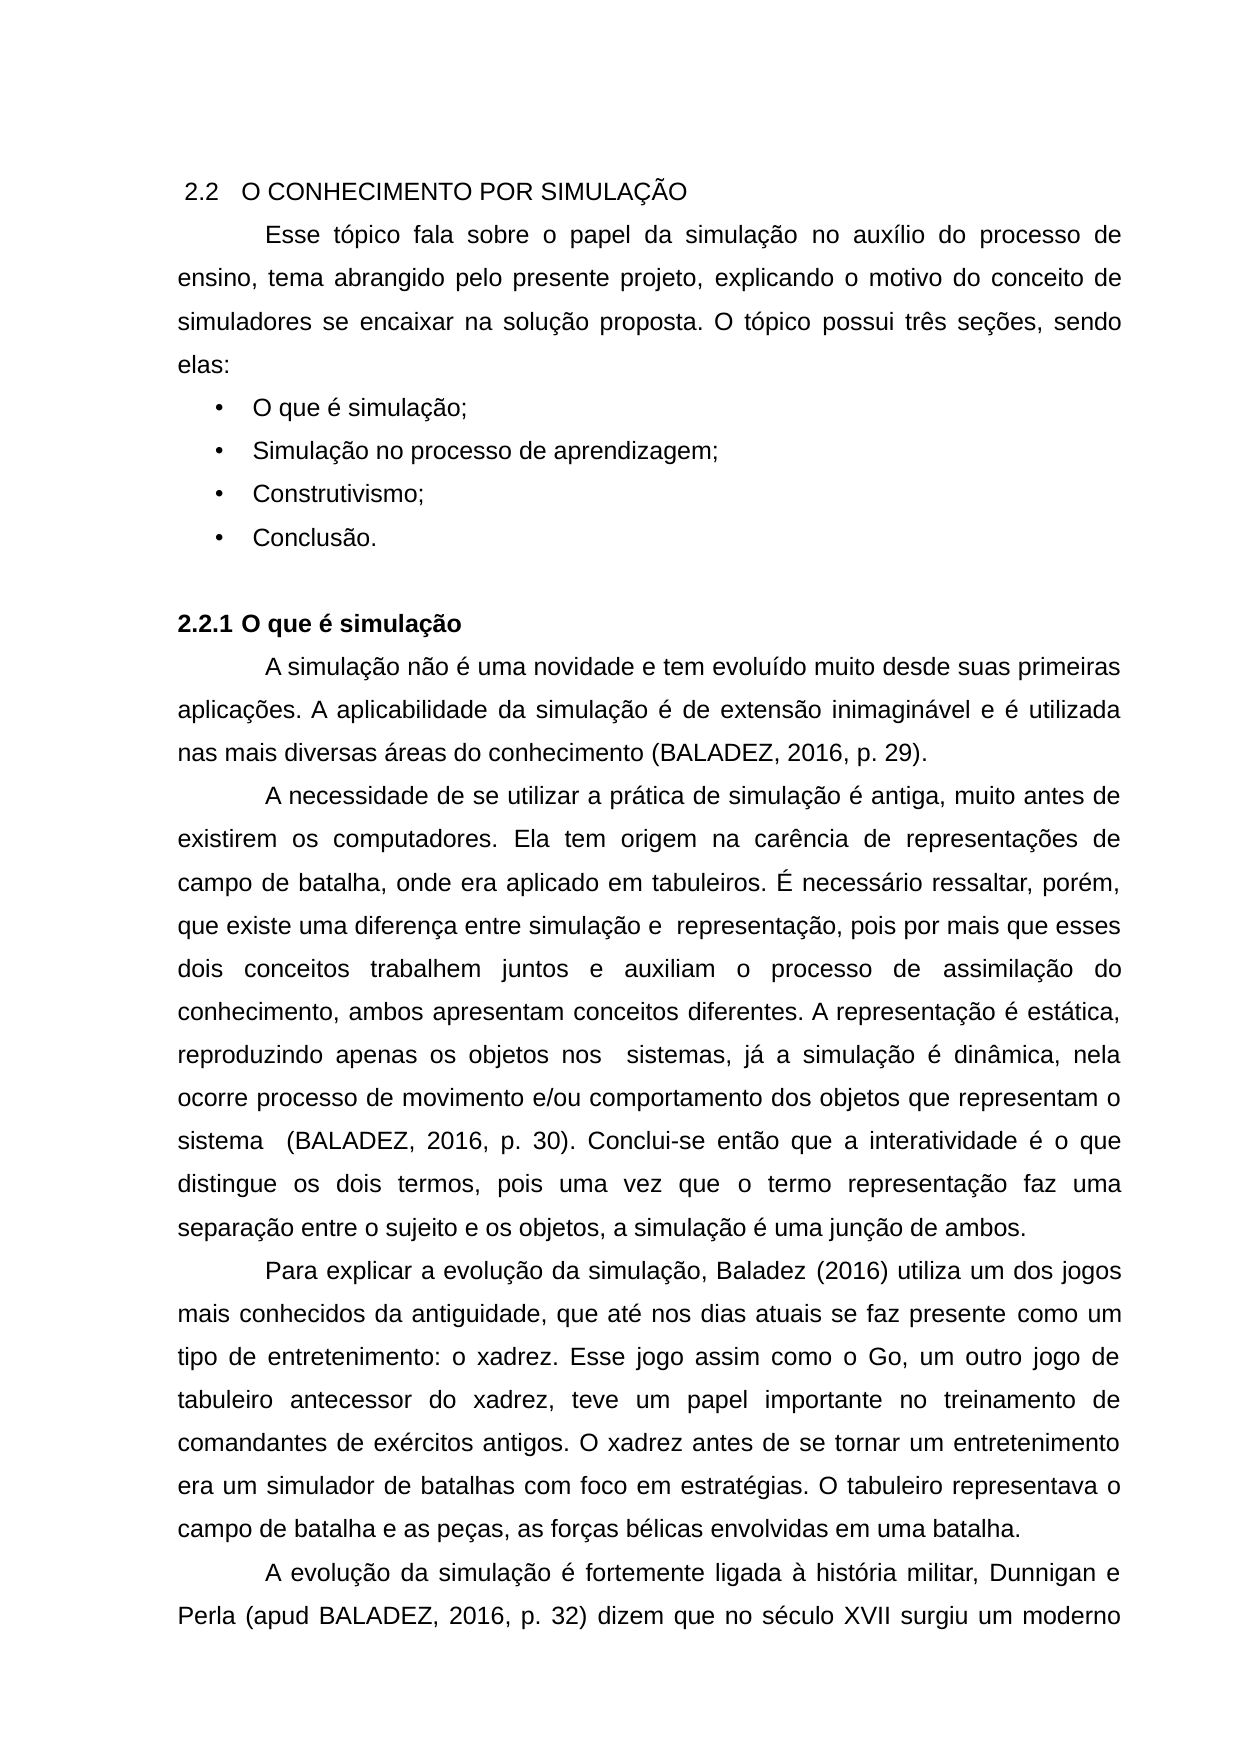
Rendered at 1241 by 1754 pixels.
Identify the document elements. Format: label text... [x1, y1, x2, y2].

list Simulação no processo de aprendizagem; [215, 436, 1122, 465]
text A necessidade de se utilizar a prática de simulação é antiga, muito antes de existirem os computadores. Ela tem origem na carência de representações de campo de batalha, onde era aplicado em tabuleiros. É necessário ressaltar, porém, que existe uma diferença entre simulação e representação, pois por mais que esses dois conceitos trabalhem juntos e auxiliam o processo de assimilação do conhecimento, ambos apresentam conceitos diferentes. A representação é estática, reproduzindo apenas os objetos nos sistemas, já a simulação é dinâmica, nela ocorre processo de movimento e/ou comportamento dos objetos que representam o sistema (BALADEZ, 2016, p. 30). Conclui-se então que a interatividade é o que distingue os dois termos, pois uma vez que o termo representação faz uma separação entre o sujeito e os objetos, a simulação é uma junção de ambos. [177, 781, 1122, 1241]
subtitle O que é simulação [177, 609, 1122, 638]
list O que é simulação; [215, 393, 1122, 422]
text Para explicar a evolução da simulação, Baladez (2016) utiliza um dos jogos mais conhecidos da antiguidade, que até nos dias atuais se faz presente como um tipo de entretenimento: o xadrez. Esse jogo assim como o Go, um outro jogo de tabuleiro antecessor do xadrez, teve um papel importante no treinamento de comandantes de exércitos antigos. O xadrez antes de se tornar um entretenimento era um simulador de batalhas com foco em estratégias. O tabuleiro representava o campo de batalha e as peças, as forças bélicas envolvidas em uma batalha. [177, 1256, 1122, 1543]
text A evolução da simulação é fortemente ligada à história militar, Dunnigan e Perla (apud BALADEZ, 2016, p. 32) dizem que no século XVII surgiu um moderno [177, 1558, 1122, 1629]
list Construtivismo; [215, 479, 1122, 508]
text Esse tópico fala sobre o papel da simulação no auxílio do processo de ensino, tema abrangido pelo presente projeto, explicando o motivo do conceito de simuladores se encaixar na solução proposta. O tópico possui três seções, sendo elas: [177, 220, 1122, 378]
subtitle O Conhecimento por Simulação [177, 177, 1122, 206]
list Conclusão. [215, 522, 1122, 551]
text A simulação não é uma novidade e tem evoluído muito desde suas primeiras aplicações. A aplicabilidade da simulação é de extensão inimaginável e é utilizada nas mais diversas áreas do conhecimento (BALADEZ, 2016, p. 29). [177, 652, 1122, 767]
